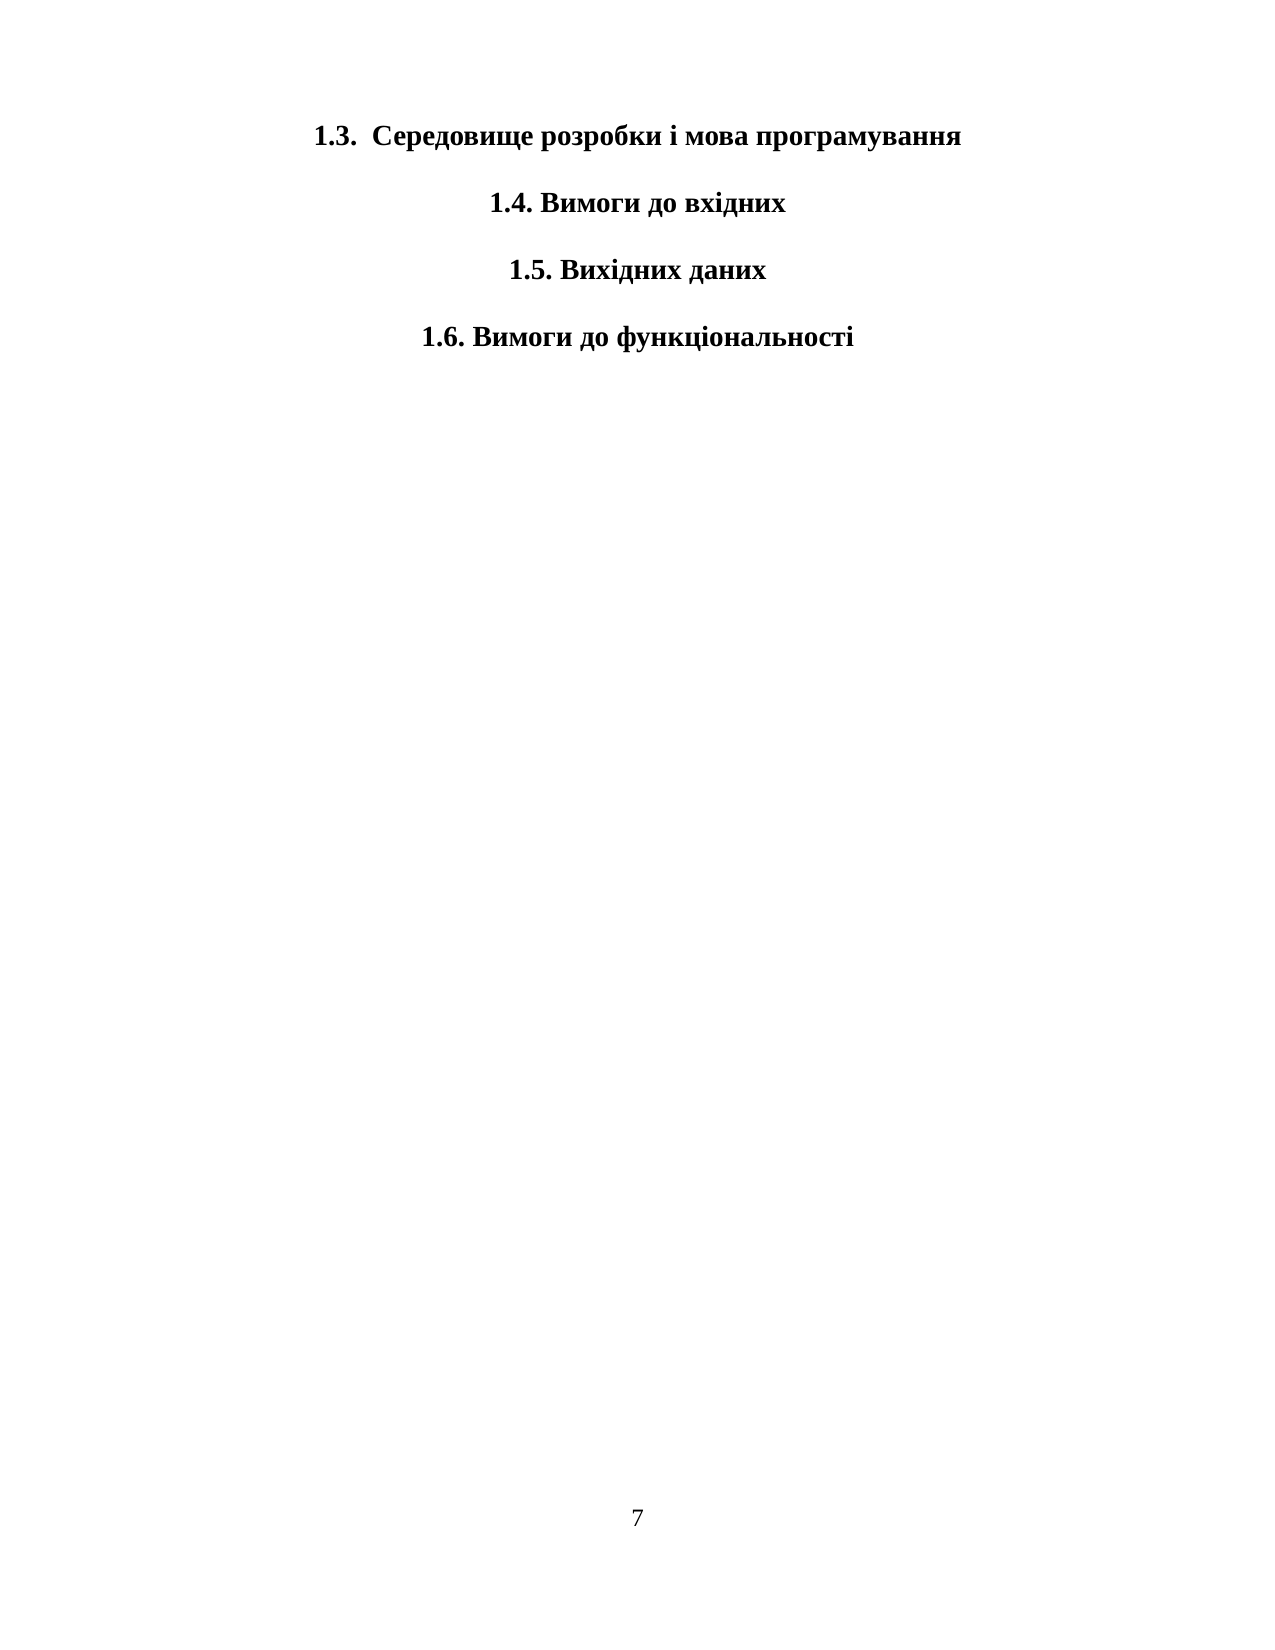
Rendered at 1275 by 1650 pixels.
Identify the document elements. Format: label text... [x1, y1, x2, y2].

subtitle Вихідних даних [118, 252, 1157, 285]
subtitle Вимоги до функціональності [118, 319, 1157, 352]
subtitle Середовище розробки і мова програмування [118, 118, 1157, 152]
subtitle Вимоги до вхідних [118, 185, 1157, 218]
